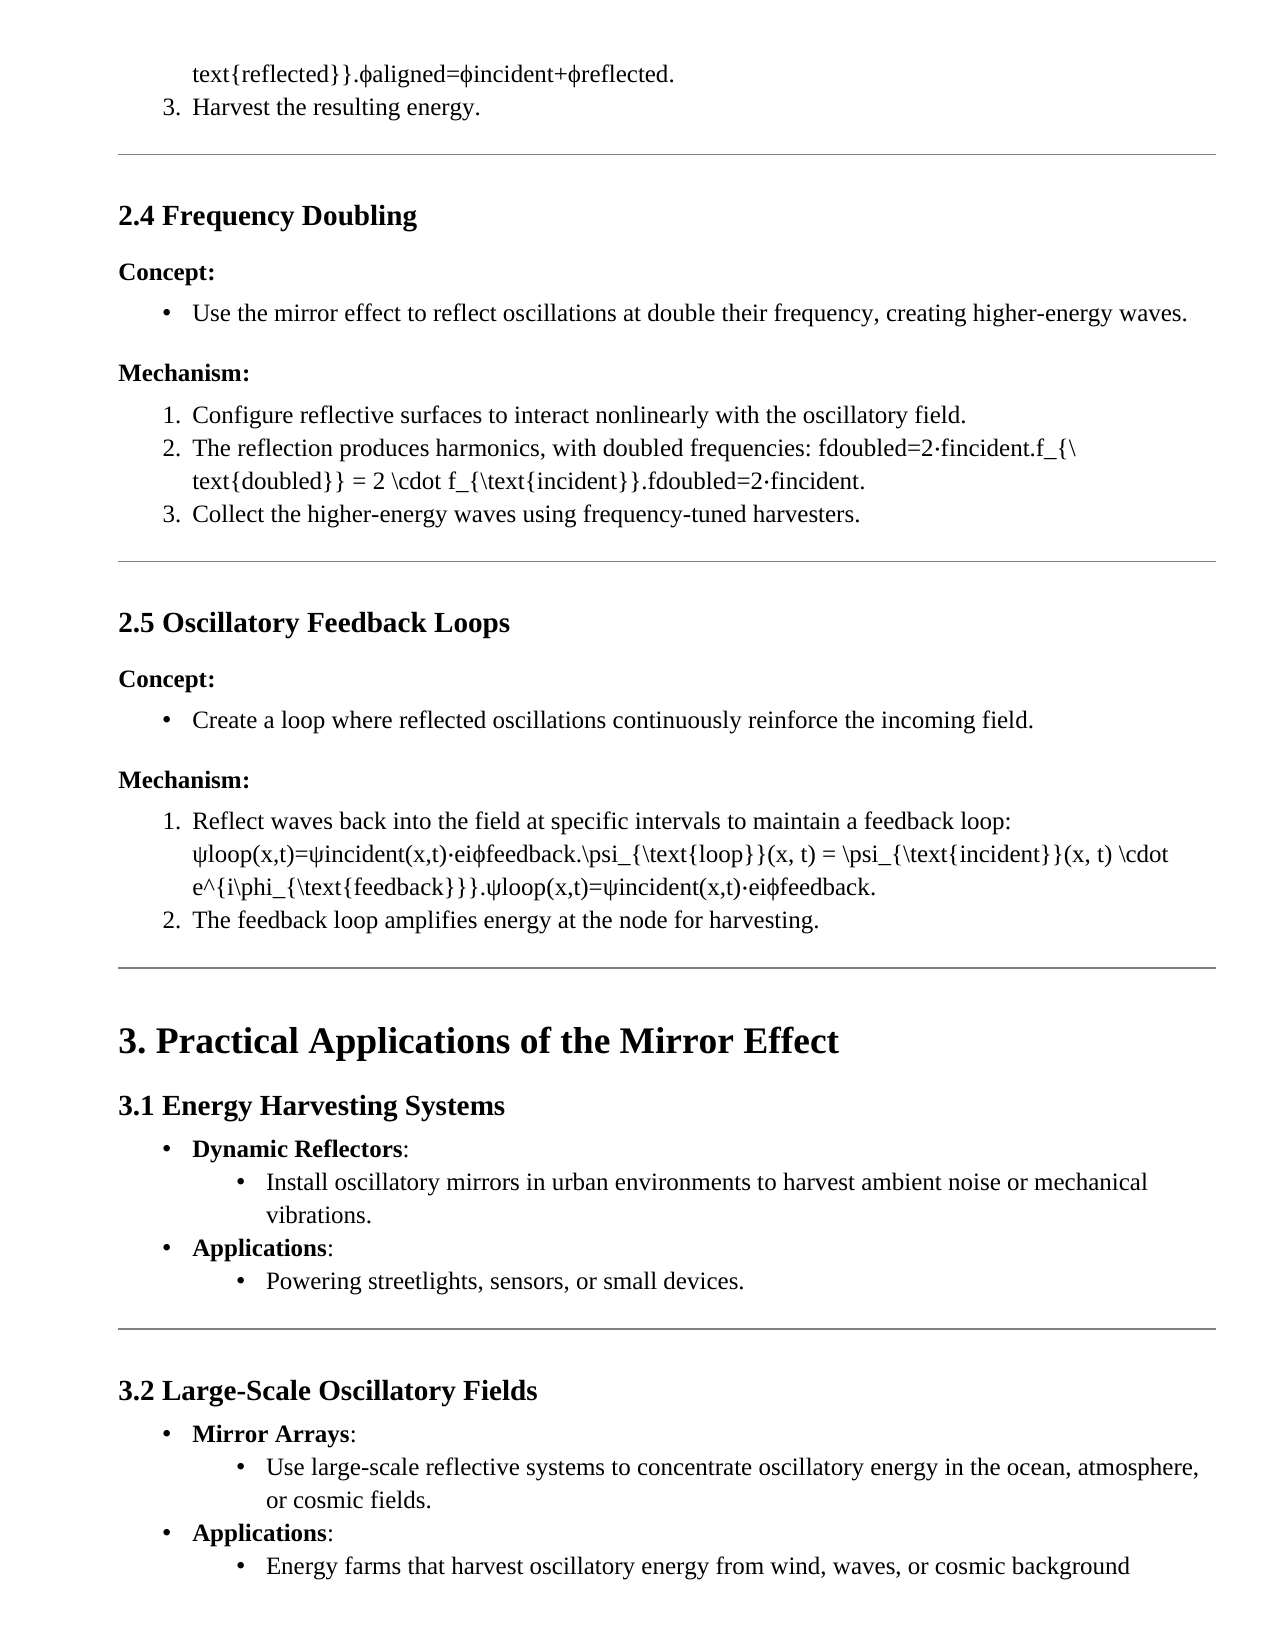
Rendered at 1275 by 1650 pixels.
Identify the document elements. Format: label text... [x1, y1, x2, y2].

subtitle Mechanism: [118, 358, 1216, 387]
list Powering streetlights, sensors, or small devices. [236, 1266, 1216, 1295]
list The feedback loop amplifies energy at the node for harvesting. [162, 905, 1216, 934]
list Configure reflective surfaces to interact nonlinearly with the oscillatory field. [162, 400, 1216, 428]
list The reflection produces harmonics, with doubled frequencies: fdoubled=2⋅fincident.f_{\text{doubled}} = 2 \cdot f_{\text{incident}}.fdoubled​=2⋅fincident​. [162, 433, 1216, 494]
list Create a loop where reflected oscillations continuously reinforce the incoming field. [162, 705, 1216, 734]
subtitle Concept: [118, 257, 1216, 286]
subtitle 2.5 Oscillatory Feedback Loops [118, 605, 1216, 639]
list text{reflected}}.ϕaligned​=ϕincident​+ϕreflected​. [162, 59, 1216, 88]
list Mirror Arrays: [162, 1419, 1216, 1448]
subtitle Concept: [118, 664, 1216, 692]
list Energy farms that harvest oscillatory energy from wind, waves, or cosmic background [236, 1551, 1216, 1580]
list Install oscillatory mirrors in urban environments to harvest ambient noise or mechanical vibrations. [236, 1167, 1216, 1229]
list Applications: [162, 1518, 1216, 1547]
subtitle 3.1 Energy Harvesting Systems [118, 1088, 1216, 1122]
list Use the mirror effect to reflect oscillations at double their frequency, creating higher-energy waves. [162, 298, 1216, 327]
subtitle 2.4 Frequency Doubling [118, 198, 1216, 232]
subtitle 3.2 Large-Scale Oscillatory Fields [118, 1373, 1216, 1406]
list Reflect waves back into the field at specific intervals to maintain a feedback loop: ψloop(x,t)=ψincident(x,t)⋅eiϕfeedback.\psi_{\text{loop}}(x, t) = \psi_{\text{incident}}(x, t) \cdot e^{i\phi_{\text{feedback}}}.ψloop​(x,t)=ψincident​(x,t)⋅eiϕfeedback​. [162, 806, 1216, 901]
list Dynamic Reflectors: [162, 1134, 1216, 1163]
subtitle 3. Practical Applications of the Mirror Effect [118, 1018, 1216, 1061]
list Applications: [162, 1233, 1216, 1262]
list Collect the higher-energy waves using frequency-tuned harvesters. [162, 499, 1216, 527]
list Harvest the resulting energy. [162, 92, 1216, 121]
list Use large-scale reflective systems to concentrate oscillatory energy in the ocean, atmosphere, or cosmic fields. [236, 1452, 1216, 1514]
subtitle Mechanism: [118, 765, 1216, 794]
